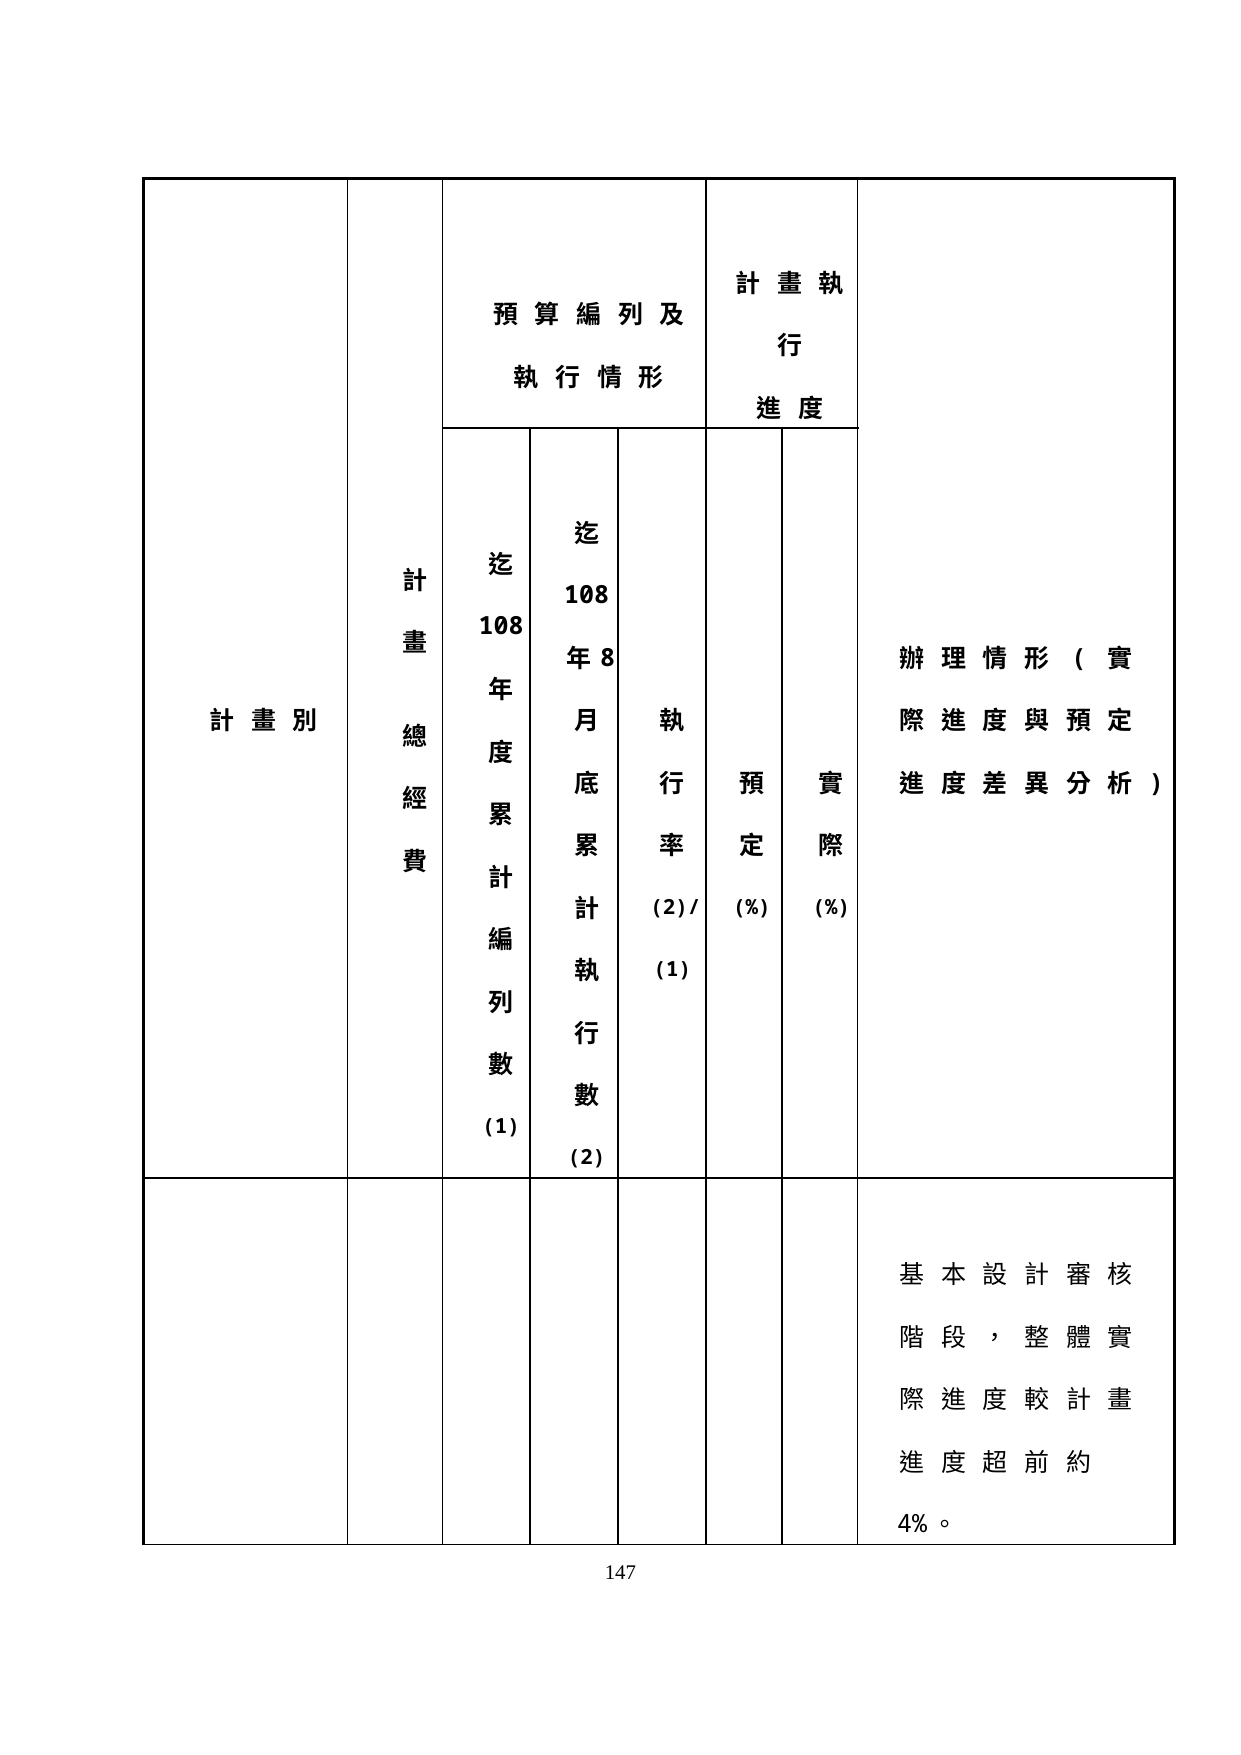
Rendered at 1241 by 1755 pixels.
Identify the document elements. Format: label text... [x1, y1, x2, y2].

table_header 計畫 總經費 [348, 180, 442, 1177]
table_cell 預定(%) [707, 429, 781, 1177]
table_cell 迄108年度累計編列數(1) [443, 429, 529, 1177]
table_cell [783, 1179, 857, 1544]
table_header 計畫別 [145, 180, 347, 1177]
table_cell [443, 1179, 529, 1544]
table_cell [348, 1179, 442, 1544]
table_header 計畫執行 進度 [707, 180, 857, 427]
table_cell 基本設計審核階段，整體實際進度較計畫進度超前約4%。 [858, 1179, 1173, 1544]
table_cell [707, 1179, 781, 1544]
table_cell [145, 1179, 347, 1544]
table_header 預算編列及執行情形 [443, 180, 705, 427]
table_cell [619, 1179, 705, 1544]
table_cell 執行率(2)/(1) [619, 429, 705, 1177]
table_cell 實際(%) [783, 429, 857, 1177]
table_cell [531, 1179, 617, 1544]
table_cell 迄108年8月底累計執行數(2) [531, 429, 617, 1177]
table_header 辦理情形(實際進度與預定進度差異分析) [858, 180, 1173, 1177]
